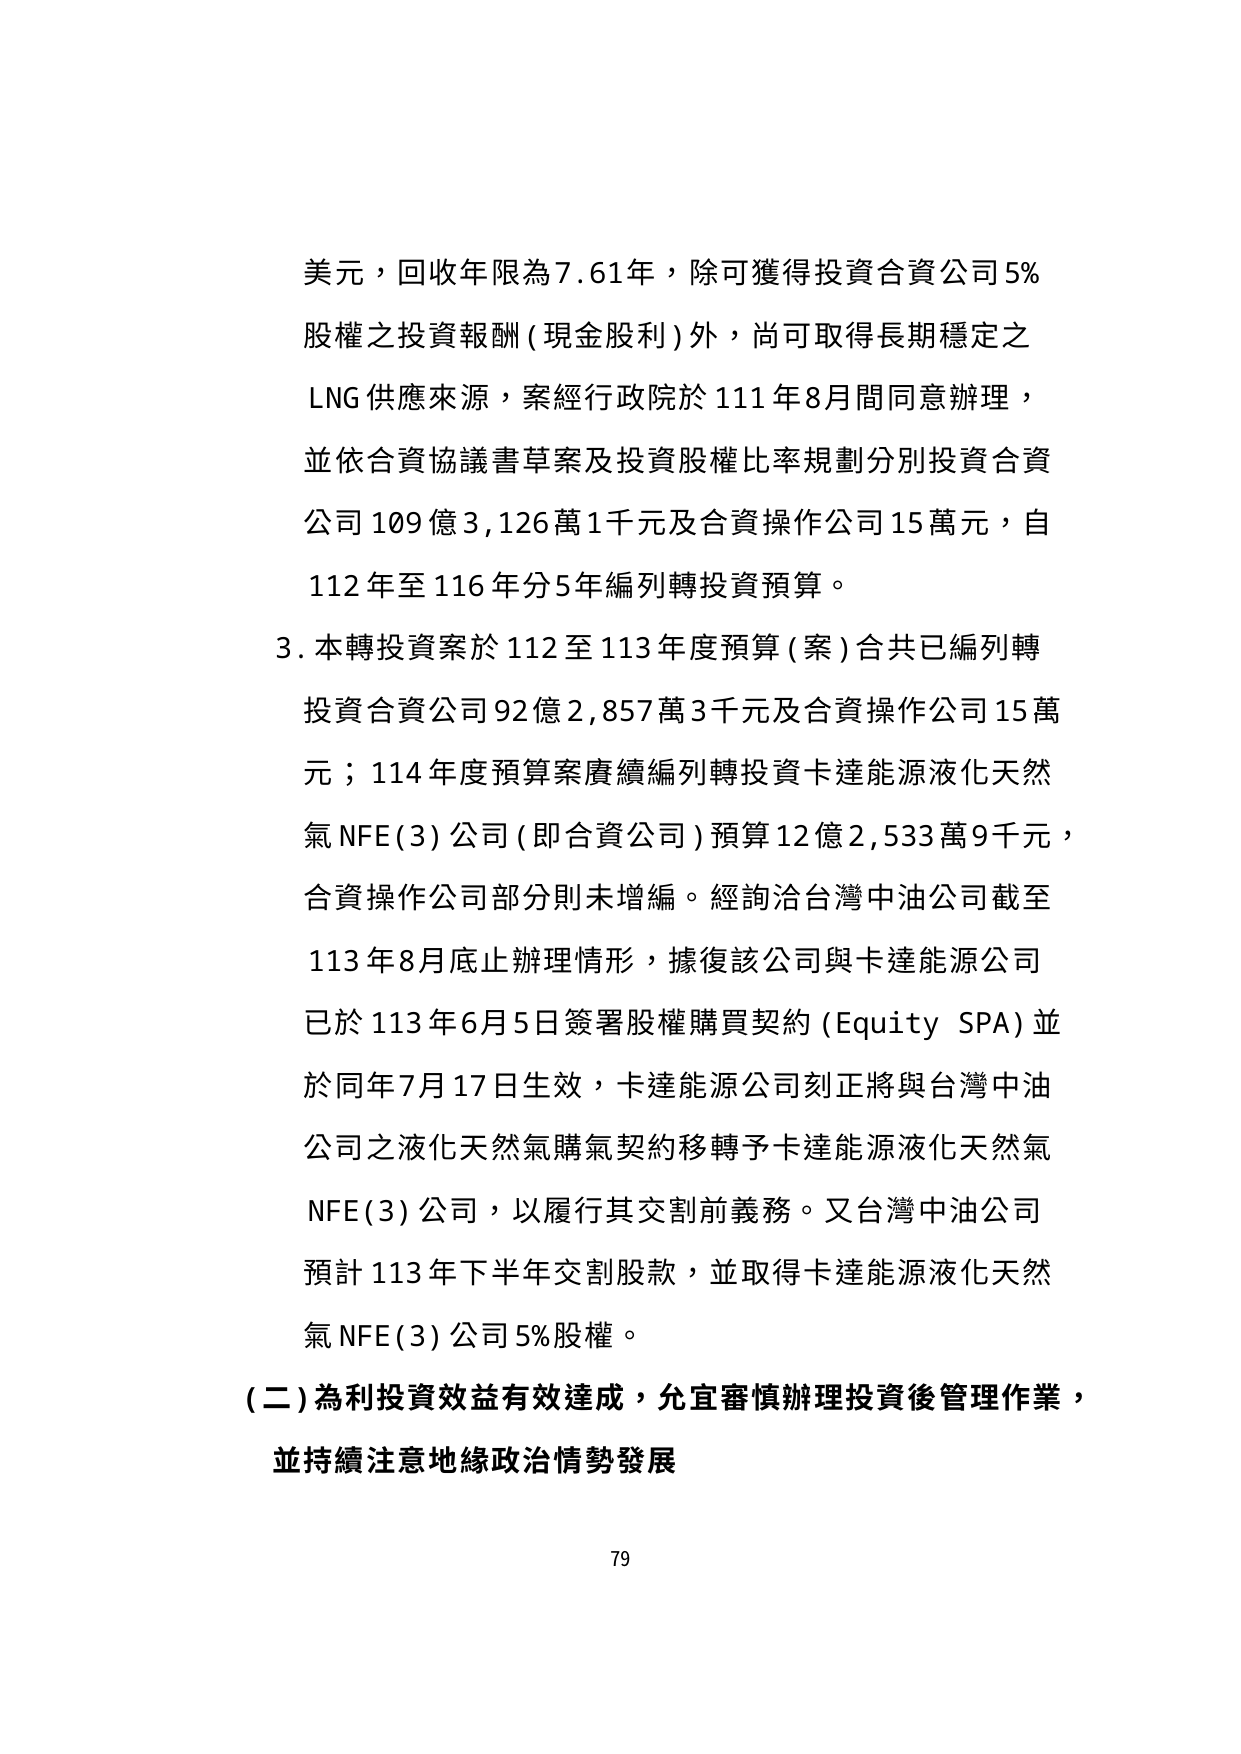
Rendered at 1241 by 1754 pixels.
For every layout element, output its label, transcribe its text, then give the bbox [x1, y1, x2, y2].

text (二)為利投資效益有效達成，允宜審慎辦理投資後管理作業，並持續注意地緣政治情勢發展 [236, 1354, 1063, 1479]
text 3.本轉投資案於112至113年度預算(案)合共已編列轉投資合資公司92億2,857萬3千元及合資操作公司15萬元；114年度預算案賡續編列轉投資卡達能源液化天然氣NFE(3)公司(即合資公司)預算12億2,533萬9千元，合資操作公司部分則未增編。經詢洽台灣中油公司截至113年8月底止辦理情形，據復該公司與卡達能源公司已於113年6月5日簽署股權購買契約(Equity SPA)並於同年7月17日生效，卡達能源公司刻正將與台灣中油公司之液化天然氣購氣契約移轉予卡達能源液化天然氣NFE(3)公司，以履行其交割前義務。又台灣中油公司預計113年下半年交割股款，並取得卡達能源液化天然氣NFE(3)公司5%股權。 [266, 604, 1063, 1354]
text 美元，回收年限為7.61年，除可獲得投資合資公司5%股權之投資報酬(現金股利)外，尚可取得長期穩定之LNG供應來源，案經行政院於111年8月間同意辦理，並依合資協議書草案及投資股權比率規劃分別投資合資公司109億3,126萬1千元及合資操作公司15萬元，自112年至116年分5年編列轉投資預算。 [266, 229, 1063, 604]
